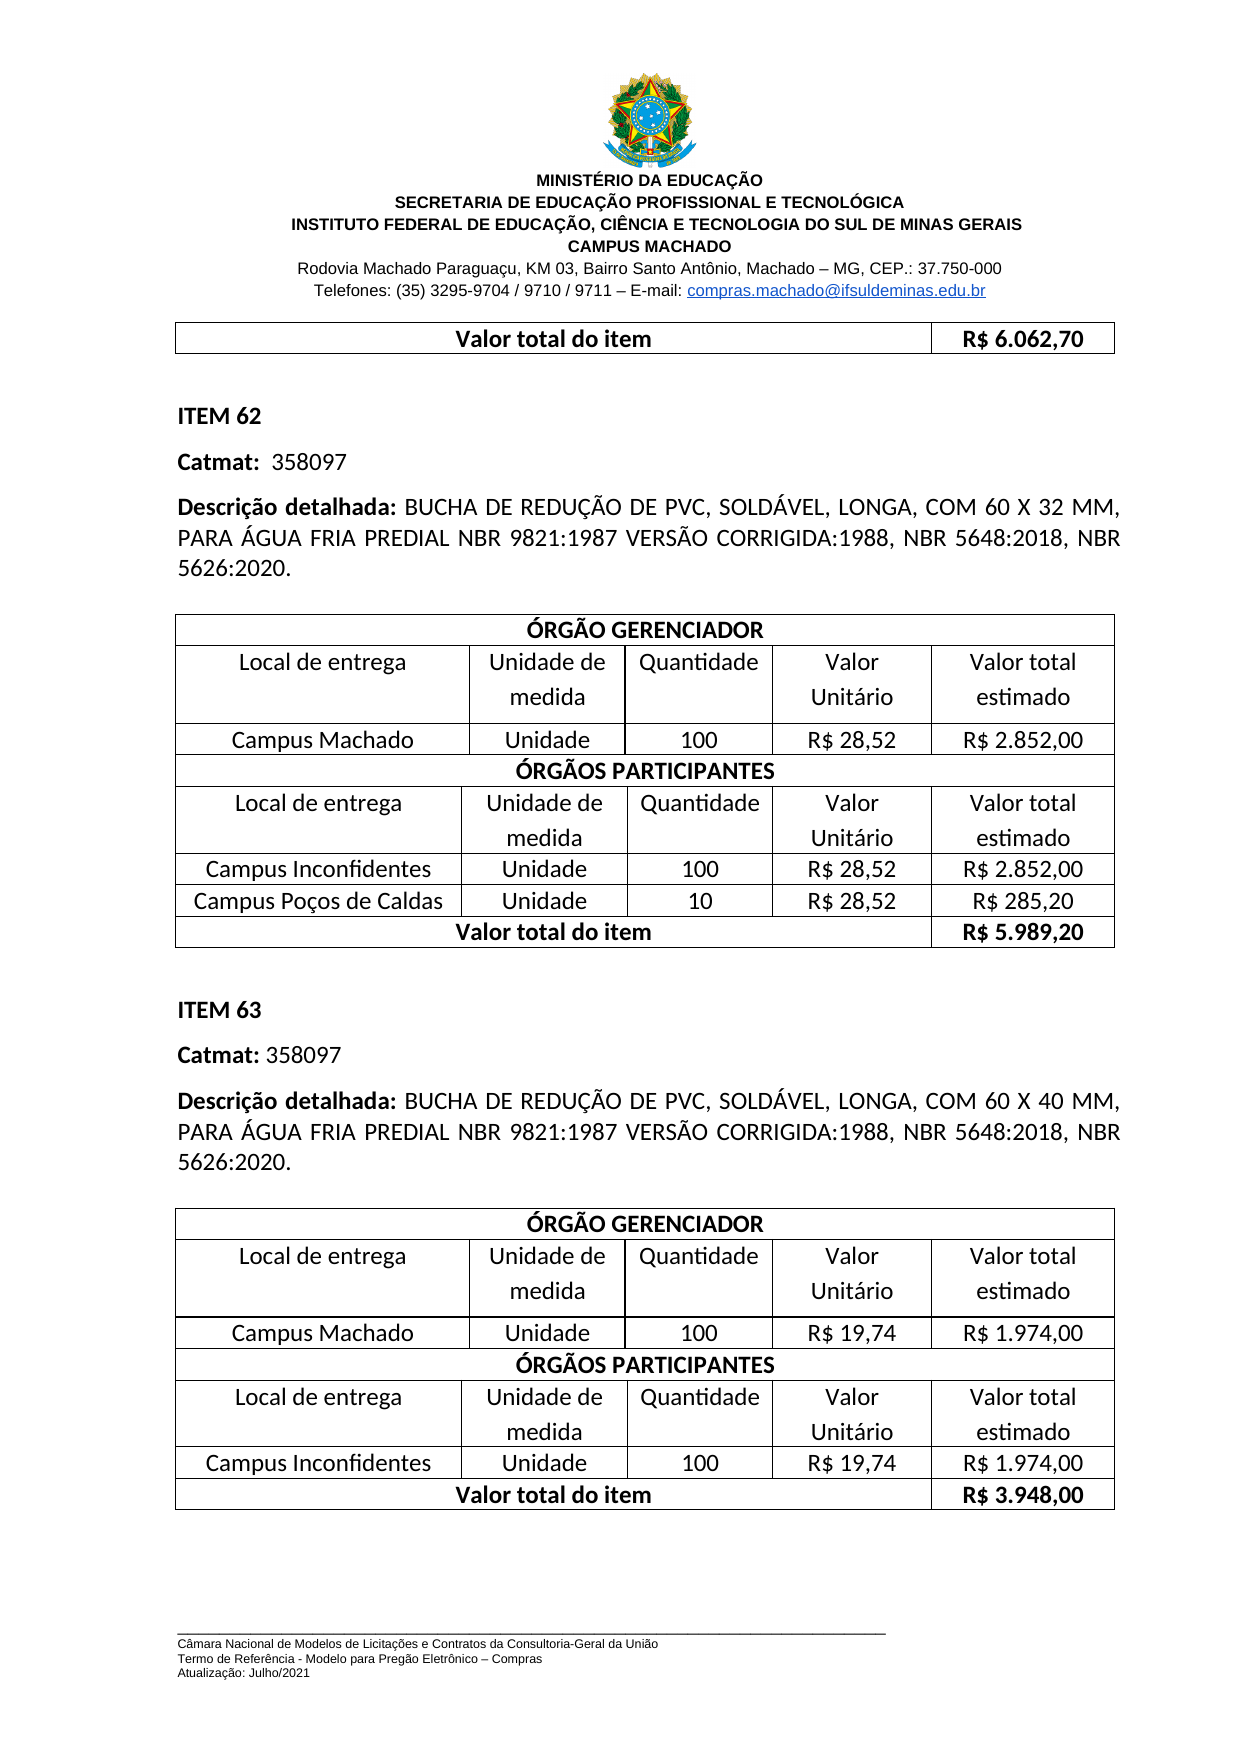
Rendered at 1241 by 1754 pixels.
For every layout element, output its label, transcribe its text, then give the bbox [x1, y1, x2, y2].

table_cell R$ 28,52 [773, 724, 931, 754]
text Descrição detalhada: BUCHA DE REDUÇÃO DE PVC, SOLDÁVEL, LONGA, COM 60 X 32 MM, PARA ÁGUA FRIA PREDIAL NBR 9821:1987 VERSÃO CORRIGIDA:1988, NBR 5648:2018, NBR 5626:2020. [177, 492, 1122, 583]
table_cell Campus Inconfidentes [176, 854, 461, 884]
table_cell Unidade de medida [470, 646, 624, 723]
table_cell Unidade [462, 854, 627, 884]
table_cell Local de entrega [176, 1240, 469, 1316]
table_cell R$ 2.852,00 [932, 854, 1114, 884]
table_cell Unidade [462, 1447, 627, 1478]
text ITEM 62 [177, 400, 1122, 431]
table_cell Quantidade [626, 646, 772, 723]
table_cell Unidade [470, 1318, 624, 1348]
table_cell ÓRGÃOS PARTICIPANTES [176, 755, 1114, 786]
table_cell Unidade de medida [470, 1240, 624, 1316]
table_cell R$ 28,52 [773, 854, 931, 884]
table_cell Unidade de medida [462, 787, 627, 852]
table_cell R$ 19,74 [773, 1318, 931, 1348]
table_cell Valor total estimado [932, 646, 1114, 723]
table_cell Valor total estimado [932, 787, 1114, 852]
table_cell Campus Inconfidentes [176, 1447, 461, 1478]
table_cell Valor total do item [176, 1479, 931, 1509]
table_cell R$ 28,52 [773, 885, 931, 916]
table_cell R$ 1.974,00 [932, 1447, 1114, 1478]
table_cell Valor total do item [176, 917, 931, 947]
table_cell Quantidade [628, 787, 772, 852]
picture [603, 73, 697, 168]
table_cell Valor total estimado [932, 1381, 1114, 1446]
table_cell R$ 285,20 [932, 885, 1114, 916]
table_cell Campus Poços de Caldas [176, 885, 461, 916]
table_cell R$ 5.989,20 [932, 917, 1114, 947]
table_cell R$ 6.062,70 [932, 323, 1114, 353]
table_cell 100 [628, 1447, 772, 1478]
table_cell Valor total estimado [932, 1240, 1114, 1316]
table_cell Campus Machado [176, 1318, 469, 1348]
table_cell Valor total do item [176, 323, 931, 353]
table_cell Local de entrega [176, 787, 461, 852]
table_cell 100 [628, 854, 772, 884]
table_cell Unidade [462, 885, 627, 916]
table_header ÓRGÃO GERENCIADOR [176, 615, 1114, 645]
table_cell Local de entrega [176, 646, 469, 723]
table_cell Valor Unitário [773, 787, 931, 852]
table_cell Valor Unitário [773, 1240, 931, 1316]
table_cell R$ 1.974,00 [932, 1318, 1114, 1348]
text Descrição detalhada: BUCHA DE REDUÇÃO DE PVC, SOLDÁVEL, LONGA, COM 60 X 40 MM, PARA ÁGUA FRIA PREDIAL NBR 9821:1987 VERSÃO CORRIGIDA:1988, NBR 5648:2018, NBR 5626:2020. [177, 1085, 1122, 1177]
table_cell R$ 3.948,00 [932, 1479, 1114, 1509]
text Catmat: 358097 [177, 1039, 1122, 1070]
table_cell ÓRGÃOS PARTICIPANTES [176, 1349, 1114, 1379]
table_cell 10 [628, 885, 772, 916]
picture [643, 163, 658, 168]
table_cell 100 [626, 724, 772, 754]
table_cell Campus Machado [176, 724, 469, 754]
table_cell R$ 2.852,00 [932, 724, 1114, 754]
picture [669, 149, 680, 155]
text ITEM 63 [177, 994, 1122, 1024]
table_cell Quantidade [628, 1381, 772, 1446]
table_cell 100 [626, 1318, 772, 1348]
table_cell Unidade [470, 724, 624, 754]
text Catmat: 358097 [177, 446, 1122, 476]
table_cell Valor Unitário [773, 646, 931, 723]
table_cell Unidade de medida [462, 1381, 627, 1446]
table_cell Local de entrega [176, 1381, 461, 1446]
table_cell Quantidade [626, 1240, 772, 1316]
table_cell Valor Unitário [773, 1381, 931, 1446]
table_header ÓRGÃO GERENCIADOR [176, 1209, 1114, 1239]
table_cell R$ 19,74 [773, 1447, 931, 1478]
